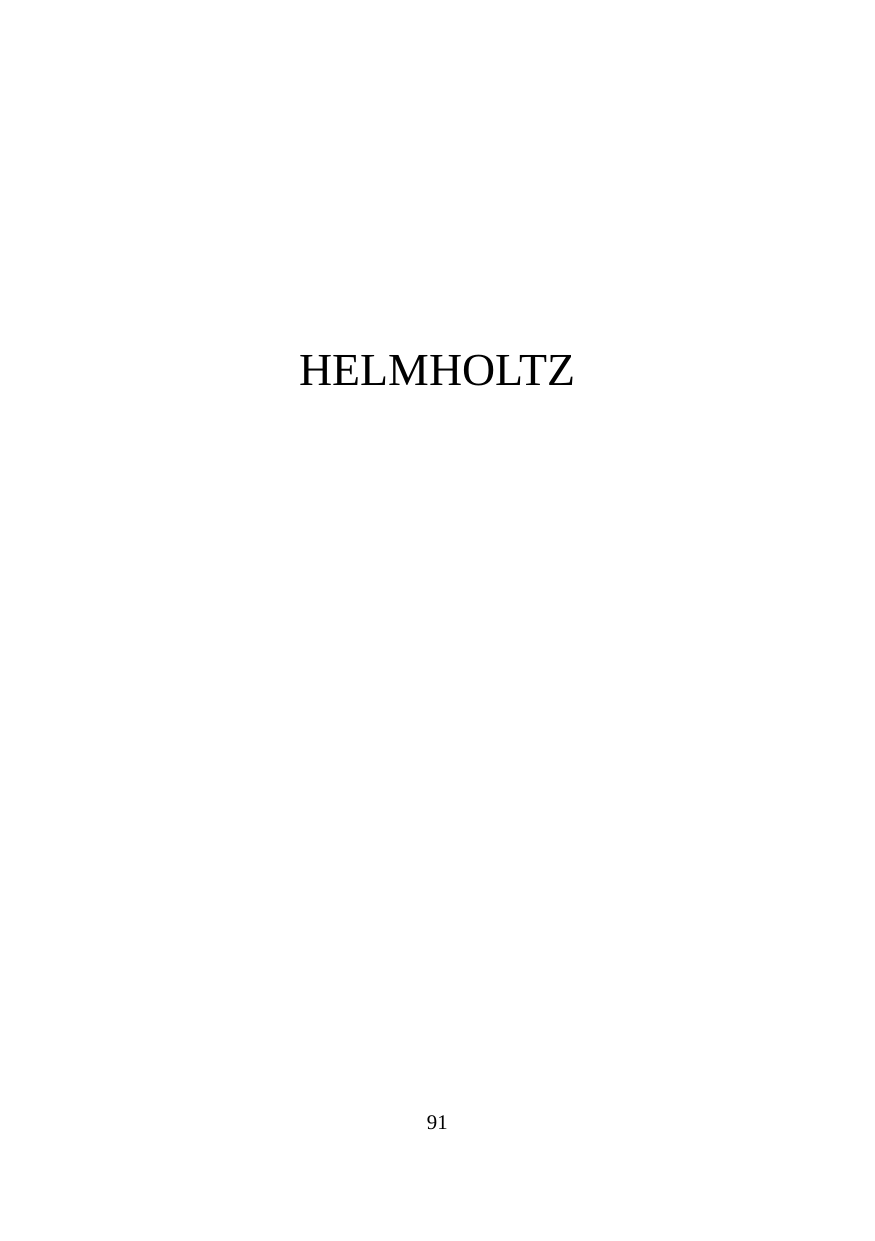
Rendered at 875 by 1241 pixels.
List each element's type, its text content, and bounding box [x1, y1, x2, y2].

subtitle HELMHOLTZ [106, 342, 768, 395]
